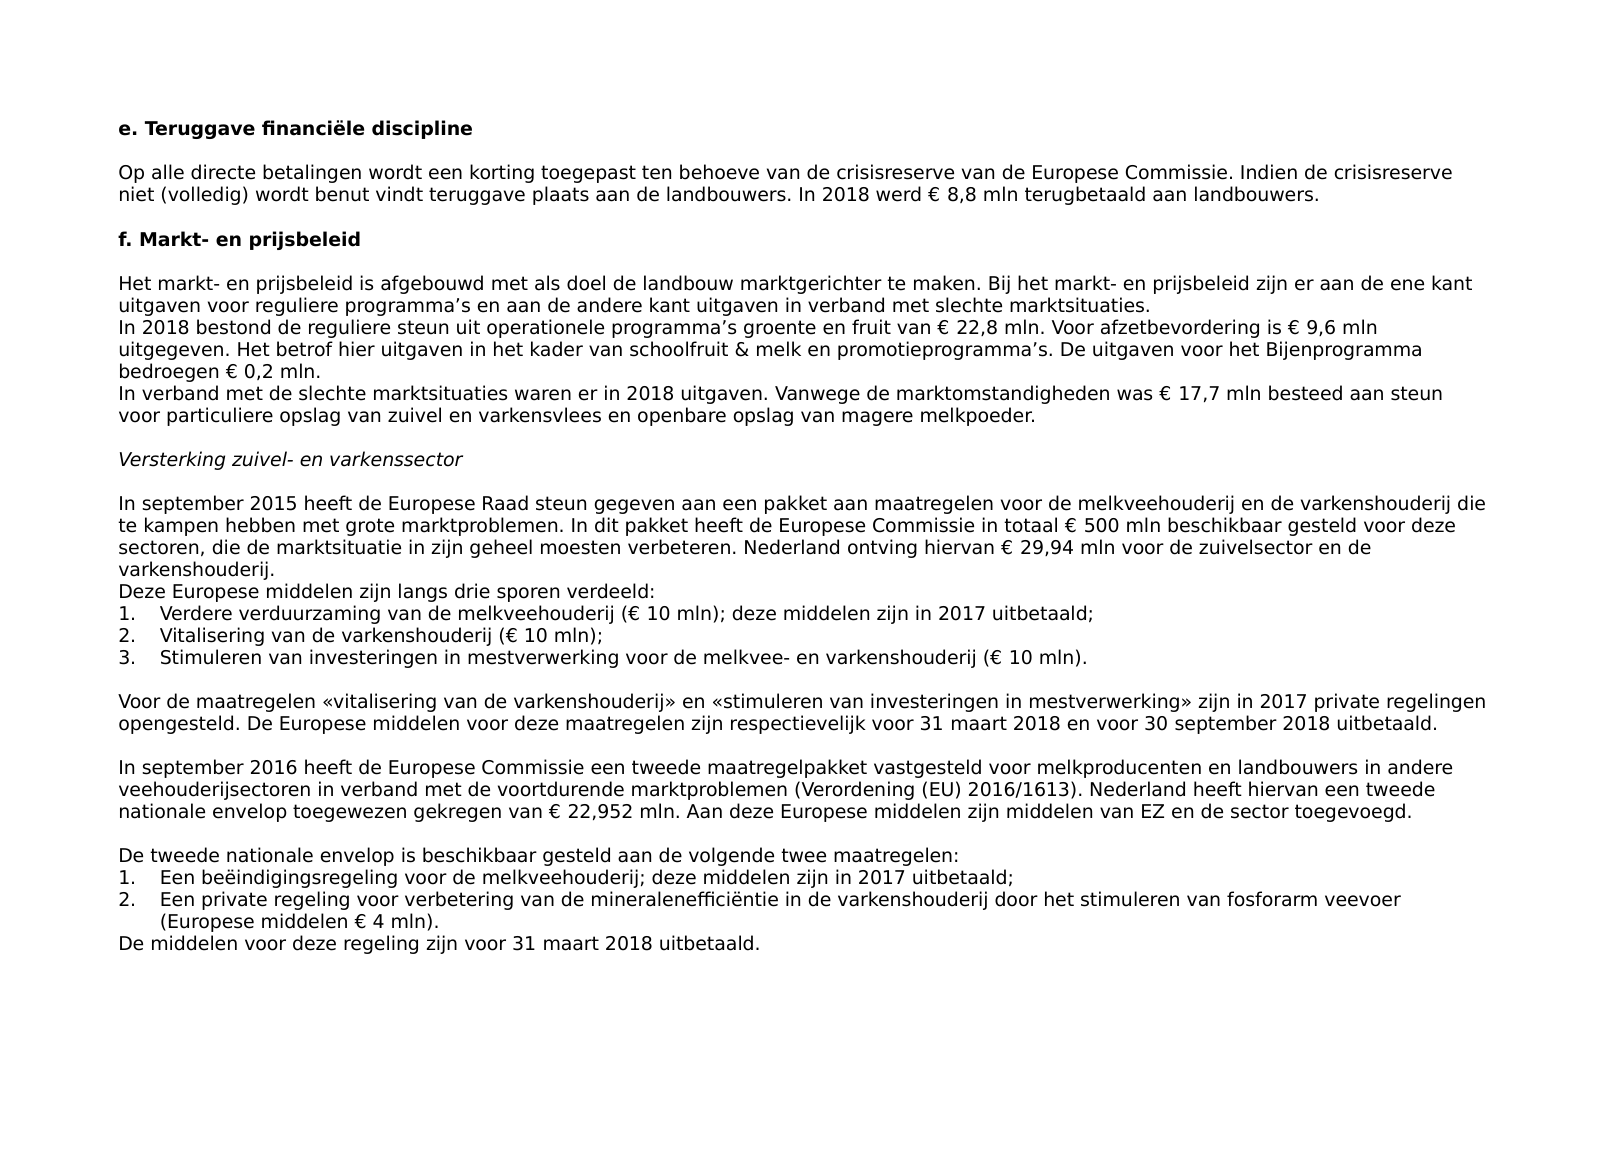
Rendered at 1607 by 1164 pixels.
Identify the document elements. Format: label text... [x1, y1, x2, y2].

subtitle e. Teruggave financiële discipline [118, 118, 1488, 140]
text 2. Vitalisering van de varkenshouderij (€ 10 mln); [118, 625, 1488, 647]
text In 2018 bestond de reguliere steun uit operationele programma’s groente en fruit van € 22,8 mln. Voor afzetbevordering is € 9,6 mln uitgegeven. Het betrof hier uitgaven in het kader van schoolfruit & melk en promotieprogramma’s. De uitgaven voor het Bijenprogramma bedroegen € 0,2 mln. [118, 317, 1488, 382]
text 2. Een private regeling voor verbetering van de mineralenefficiëntie in de varkenshouderij door het stimuleren van fosforarm veevoer (Europese middelen € 4 mln). [118, 889, 1488, 933]
text 3. Stimuleren van investeringen in mestverwerking voor de melkvee- en varkenshouderij (€ 10 mln). [118, 647, 1488, 669]
text 1. Een beëindigingsregeling voor de melkveehouderij; deze middelen zijn in 2017 uitbetaald; [118, 867, 1488, 889]
text In september 2016 heeft de Europese Commissie een tweede maatregelpakket vastgesteld voor melkproducenten en landbouwers in andere veehouderijsectoren in verband met de voortdurende marktproblemen (Verordening (EU) 2016/1613). Nederland heeft hiervan een tweede nationale envelop toegewezen gekregen van € 22,952 mln. Aan deze Europese middelen zijn middelen van EZ en de sector toegevoegd. [118, 757, 1488, 823]
subtitle f. Markt- en prijsbeleid [118, 228, 1488, 250]
text Op alle directe betalingen wordt een korting toegepast ten behoeve van de crisisreserve van de Europese Commissie. Indien de crisisreserve niet (volledig) wordt benut vindt teruggave plaats aan de landbouwers. In 2018 werd € 8,8 mln terugbetaald aan landbouwers. [118, 162, 1488, 206]
text Voor de maatregelen «vitalisering van de varkenshouderij» en «stimuleren van investeringen in mestverwerking» zijn in 2017 private regelingen opengesteld. De Europese middelen voor deze maatregelen zijn respectievelijk voor 31 maart 2018 en voor 30 september 2018 uitbetaald. [118, 691, 1488, 735]
text De middelen voor deze regeling zijn voor 31 maart 2018 uitbetaald. [118, 933, 1488, 955]
text In verband met de slechte marktsituaties waren er in 2018 uitgaven. Vanwege de marktomstandigheden was € 17,7 mln besteed aan steun voor particuliere opslag van zuivel en varkensvlees en openbare opslag van magere melkpoeder. [118, 382, 1488, 426]
text In september 2015 heeft de Europese Raad steun gegeven aan een pakket aan maatregelen voor de melkveehouderij en de varkenshouderij die te kampen hebben met grote marktproblemen. In dit pakket heeft de Europese Commissie in totaal € 500 mln beschikbaar gesteld voor deze sectoren, die de marktsituatie in zijn geheel moesten verbeteren. Nederland ontving hiervan € 29,94 mln voor de zuivelsector en de varkenshouderij. [118, 493, 1488, 581]
text Het markt- en prijsbeleid is afgebouwd met als doel de landbouw marktgerichter te maken. Bij het markt- en prijsbeleid zijn er aan de ene kant uitgaven voor reguliere programma’s en aan de andere kant uitgaven in verband met slechte marktsituaties. [118, 273, 1488, 317]
subtitle Versterking zuivel- en varkenssector [118, 449, 1488, 471]
text De tweede nationale envelop is beschikbaar gesteld aan de volgende twee maatregelen: [118, 845, 1488, 867]
text Deze Europese middelen zijn langs drie sporen verdeeld: [118, 581, 1488, 603]
text 1. Verdere verduurzaming van de melkveehouderij (€ 10 mln); deze middelen zijn in 2017 uitbetaald; [118, 603, 1488, 625]
